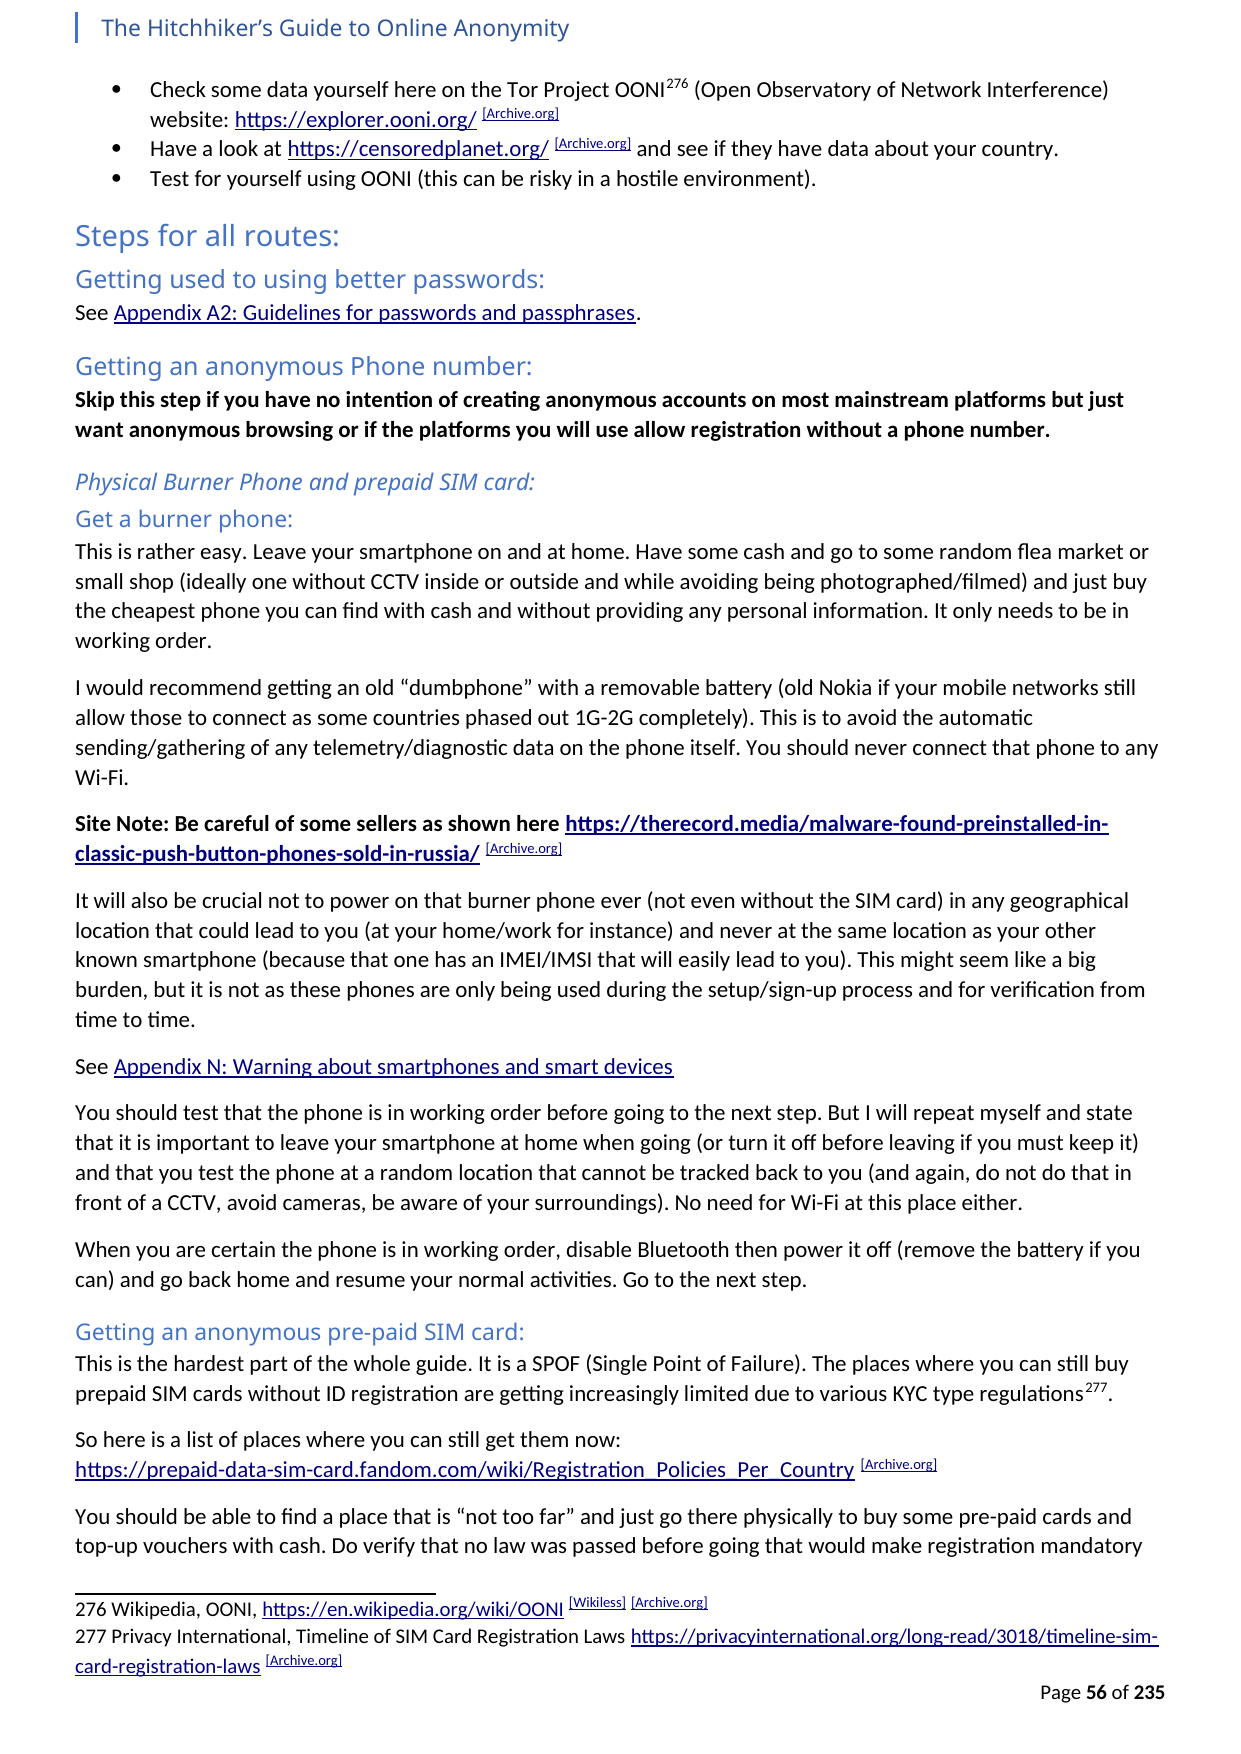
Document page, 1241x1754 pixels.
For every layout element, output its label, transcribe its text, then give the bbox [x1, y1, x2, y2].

text I would recommend getting an old “dumbphone” with a removable battery (old Nokia if your mobile networks still allow those to connect as some countries phased out 1G-2G completely). This is to avoid the automatic sending/gathering of any telemetry/diagnostic data on the phone itself. You should never connect that phone to any Wi-Fi. [75, 673, 1165, 791]
text You should test that the phone is in working order before going to the next step. But I will repeat myself and state that it is important to leave your smartphone at home when going (or turn it off before leaving if you must keep it) and that you test the phone at a random location that cannot be tracked back to you (and again, do not do that in front of a CCTV, avoid cameras, be aware of your surroundings). No need for Wi-Fi at this place either. [75, 1098, 1165, 1216]
text You should be able to find a place that is “not too far” and just go there physically to buy some pre-paid cards and top-up vouchers with cash. Do verify that no law was passed before going that would make registration mandatory [75, 1502, 1165, 1560]
subtitle Getting an anonymous pre-paid SIM card: [75, 1315, 1165, 1347]
list Have a look at https://censoredplanet.org/ [Archive.org] and see if they have data about your country. [112, 134, 1165, 163]
text Privacy International, Timeline of SIM Card Registration Laws https://privacyinternational.org/long-read/3018/timeline-sim-card-registration-laws [Archive.org] [75, 1624, 1165, 1679]
text It will also be crucial not to power on that burner phone ever (not even without the SIM card) in any geographical location that could lead to you (at your home/work for instance) and never at the same location as your other known smartphone (because that one has an IMEI/IMSI that will easily lead to you). This might seem like a big burden, but it is not as these phones are only being used during the setup/sign-up process and for verification from time to time. [75, 886, 1165, 1033]
text This is rather easy. Leave your smartphone on and at home. Have some cash and go to some random flea market or small shop (ideally one without CCTV inside or outside and while avoiding being photographed/filmed) and just buy the cheapest phone you can find with cash and without providing any personal information. It only needs to be in working order. [75, 537, 1165, 654]
text Site Note: Be careful of some sellers as shown here https://therecord.media/malware-found-preinstalled-in-classic-push-button-phones-sold-in-russia/ [Archive.org] [75, 809, 1165, 867]
list Check some data yourself here on the Tor Project OONI (Open Observatory of Network Interference) website: https://explorer.ooni.org/ [Archive.org] [112, 75, 1165, 133]
text Skip this step if you have no intention of creating anonymous accounts on most mainstream platforms but just want anonymous browsing or if the platforms you will use allow registration without a phone number. [75, 385, 1165, 443]
subtitle Physical Burner Phone and prepaid SIM card: [75, 466, 1165, 497]
text When you are certain the phone is in working order, disable Bluetooth then power it off (remove the battery if you can) and go back home and resume your normal activities. Go to the next step. [75, 1235, 1165, 1293]
text This is the hardest part of the whole guide. It is a SPOF (Single Point of Failure). The places where you can still buy prepaid SIM cards without ID registration are getting increasingly limited due to various KYC type regulations. [75, 1349, 1165, 1407]
text So here is a list of places where you can still get them now: https://prepaid-data-sim-card.fandom.com/wiki/Registration_Policies_Per_Country [Archive.org] [75, 1425, 1165, 1483]
subtitle Getting an anonymous Phone number: [75, 349, 1165, 383]
list Test for yourself using OONI (this can be risky in a hostile environment). [112, 164, 1165, 192]
text See Appendix N: Warning about smartphones and smart devices [75, 1052, 1165, 1080]
subtitle Get a burner phone: [75, 503, 1165, 535]
subtitle Getting used to using better passwords: [75, 262, 1165, 296]
subtitle Steps for all routes: [75, 215, 1165, 255]
text See Appendix A2: Guidelines for passwords and passphrases. [75, 298, 1165, 326]
list Wikipedia, OONI, https://en.wikipedia.org/wiki/OONI [Wikiless] [Archive.org] [75, 1594, 1165, 1622]
